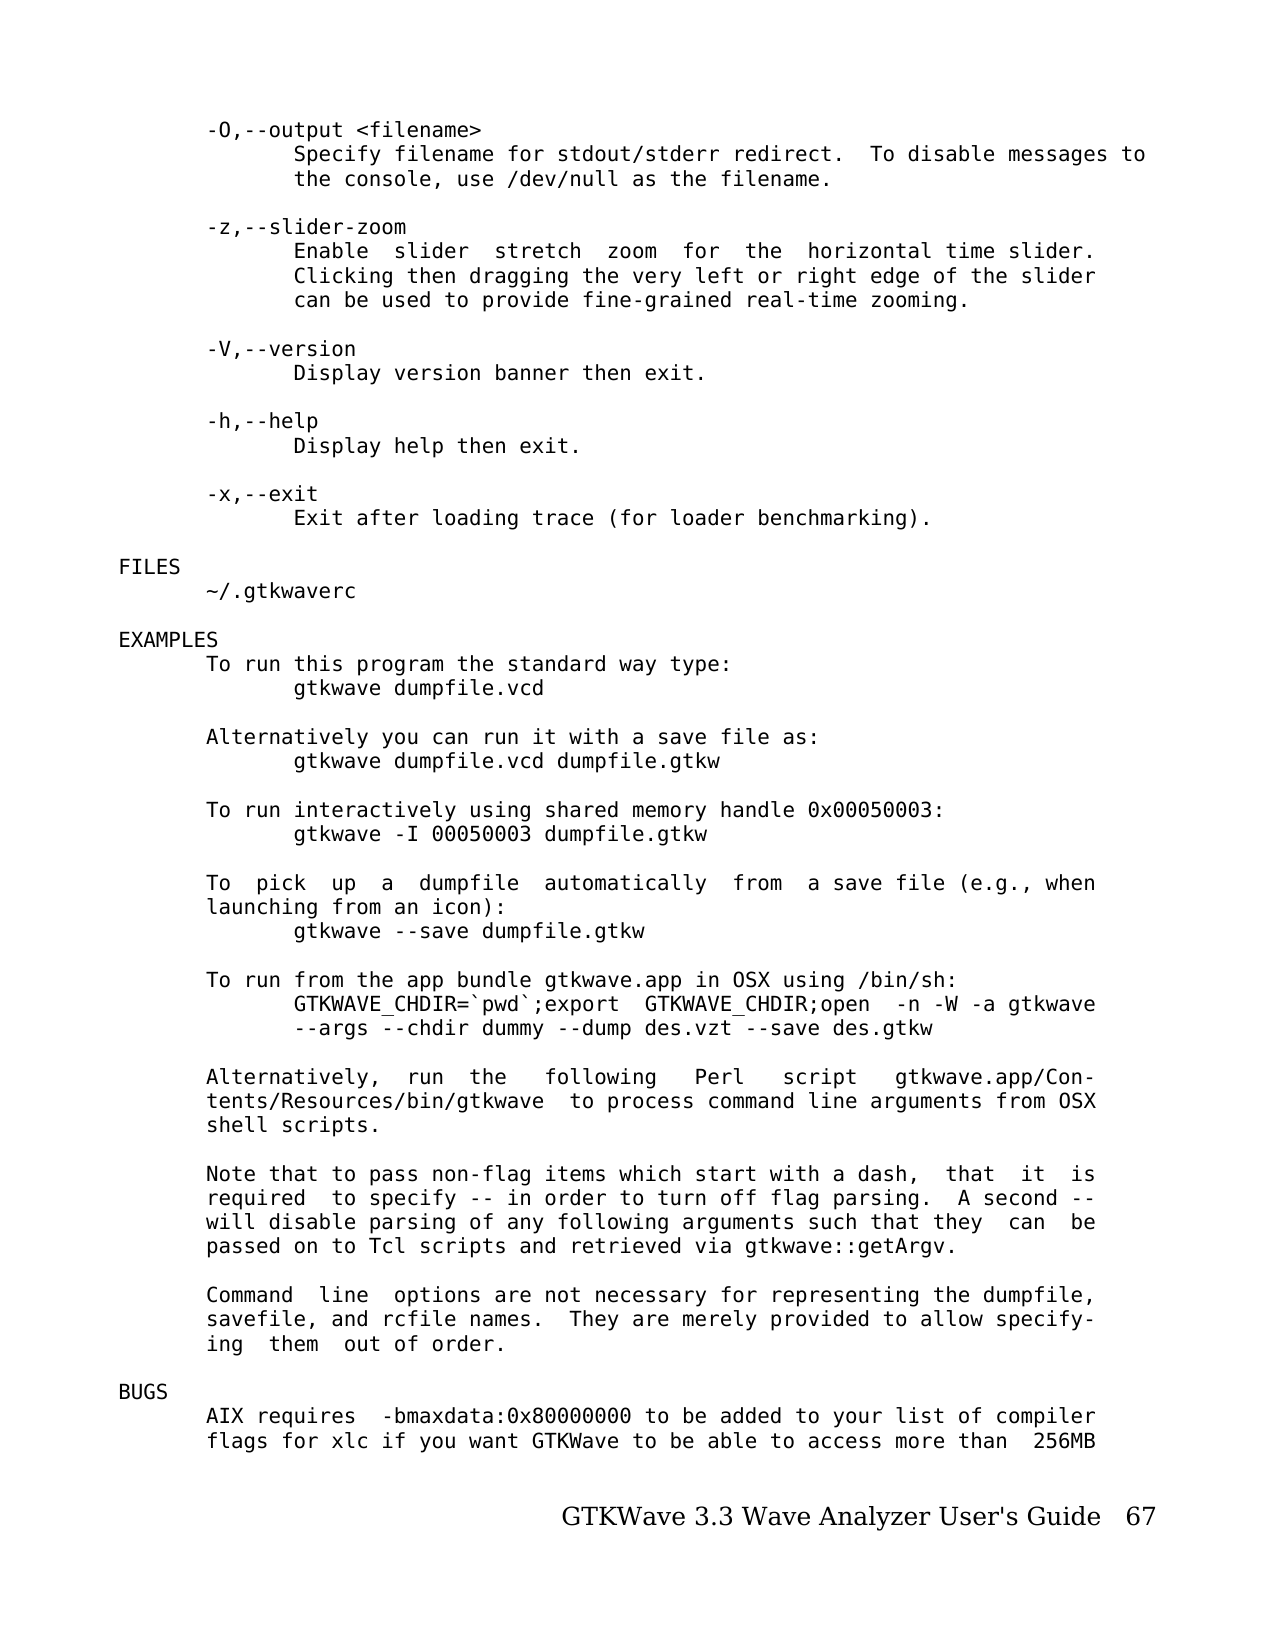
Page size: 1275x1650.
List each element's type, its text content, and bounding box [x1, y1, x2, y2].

text shell scripts. [118, 1113, 1157, 1137]
text Note that to pass non-flag items which start with a dash, that it is [118, 1162, 1157, 1186]
text flags for xlc if you want GTKWave to be able to access more than 256MB [118, 1429, 1157, 1453]
text EXAMPLES [118, 628, 1157, 652]
text will disable parsing of any following arguments such that they can be [118, 1210, 1157, 1234]
text AIX requires -bmaxdata:0x80000000 to be added to your list of compiler [118, 1404, 1157, 1429]
text gtkwave -I 00050003 dumpfile.gtkw [118, 822, 1157, 846]
text gtkwave dumpfile.vcd [118, 676, 1157, 701]
text ing them out of order. [118, 1332, 1157, 1356]
text gtkwave dumpfile.vcd dumpfile.gtkw [118, 749, 1157, 773]
text --args --chdir dummy --dump des.vzt --save des.gtkw [118, 1016, 1157, 1040]
text the console, use /dev/null as the filename. [118, 167, 1157, 191]
text -h,--help [118, 409, 1157, 434]
text To run from the app bundle gtkwave.app in OSX using /bin/sh: [118, 968, 1157, 992]
text To pick up a dumpfile automatically from a save file (e.g., when [118, 871, 1157, 895]
text BUGS [118, 1380, 1157, 1404]
text Display version banner then exit. [118, 361, 1157, 385]
text Display help then exit. [118, 434, 1157, 458]
text gtkwave --save dumpfile.gtkw [118, 919, 1157, 943]
text launching from an icon): [118, 895, 1157, 919]
text Alternatively, run the following Perl script gtkwave.app/Con- [118, 1065, 1157, 1089]
text required to specify -- in order to turn off flag parsing. A second -- [118, 1186, 1157, 1210]
text ~/.gtkwaverc [118, 579, 1157, 603]
text Enable slider stretch zoom for the horizontal time slider. [118, 239, 1157, 264]
text Specify filename for stdout/stderr redirect. To disable messages to [118, 142, 1157, 167]
text -O,--output <filename> [118, 118, 1157, 142]
text GTKWAVE_CHDIR=`pwd`;export GTKWAVE_CHDIR;open -n -W -a gtkwave [118, 992, 1157, 1016]
text can be used to provide fine-grained real-time zooming. [118, 288, 1157, 312]
text passed on to Tcl scripts and retrieved via gtkwave::getArgv. [118, 1234, 1157, 1259]
text Exit after loading trace (for loader benchmarking). [118, 506, 1157, 531]
text savefile, and rcfile names. They are merely provided to allow specify- [118, 1307, 1157, 1332]
text Clicking then dragging the very left or right edge of the slider [118, 264, 1157, 288]
text tents/Resources/bin/gtkwave to process command line arguments from OSX [118, 1089, 1157, 1113]
text Command line options are not necessary for representing the dumpfile, [118, 1283, 1157, 1307]
text -z,--slider-zoom [118, 215, 1157, 239]
text -x,--exit [118, 482, 1157, 506]
text To run interactively using shared memory handle 0x00050003: [118, 798, 1157, 822]
text FILES [118, 555, 1157, 579]
text To run this program the standard way type: [118, 652, 1157, 676]
text -V,--version [118, 337, 1157, 361]
text Alternatively you can run it with a save file as: [118, 725, 1157, 749]
